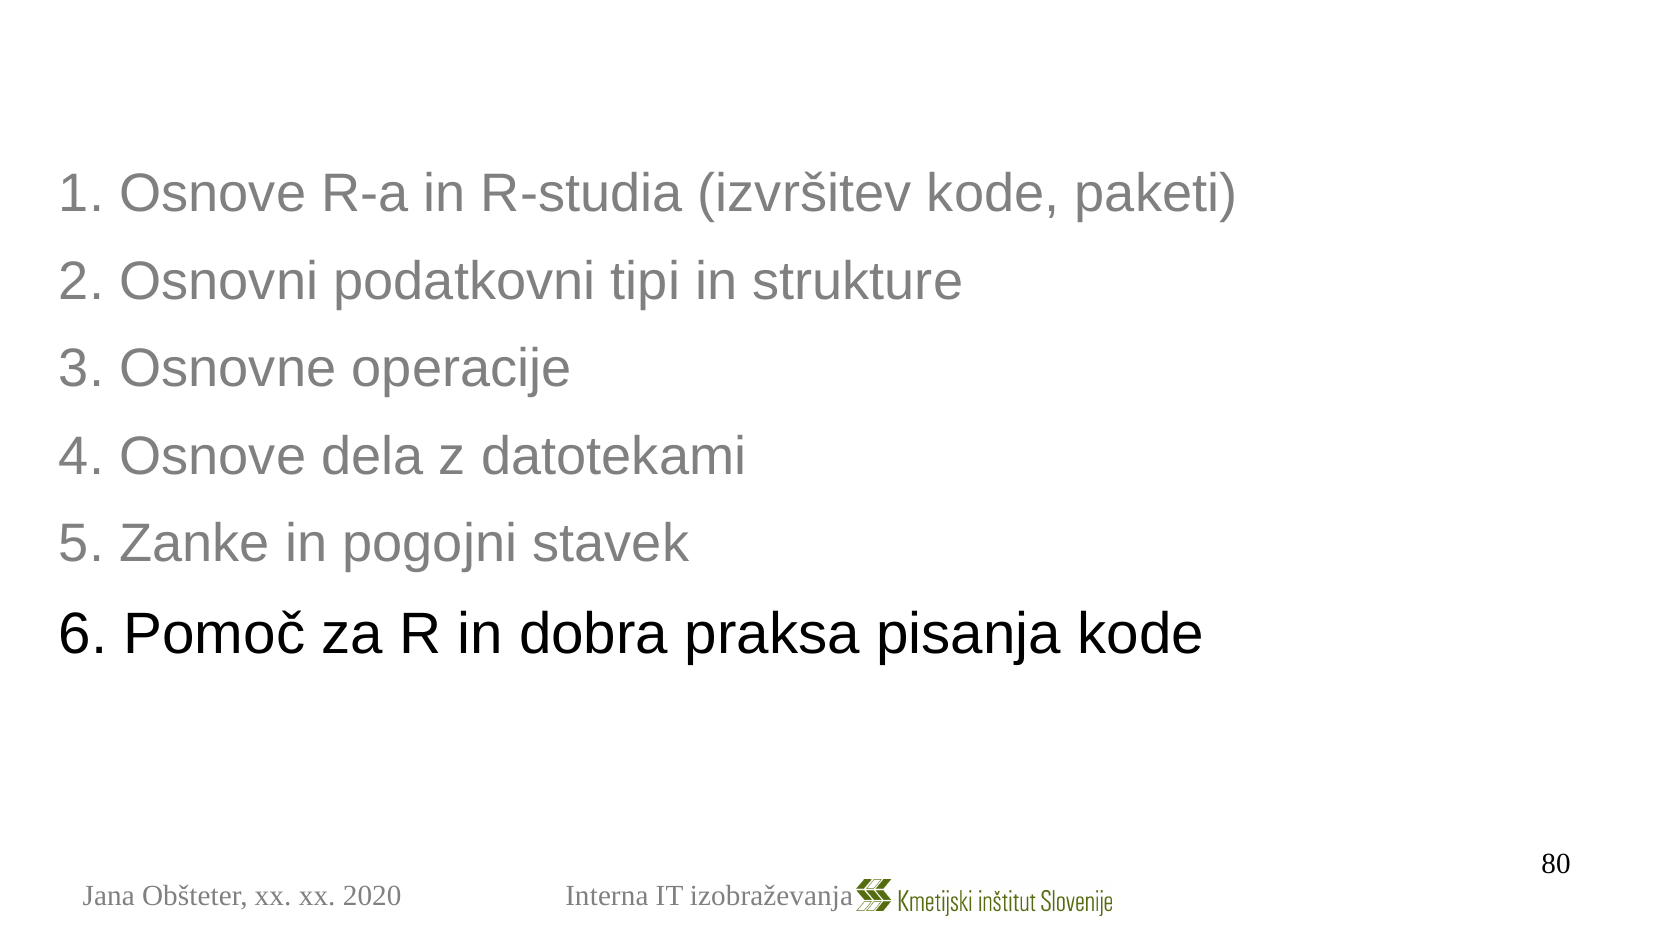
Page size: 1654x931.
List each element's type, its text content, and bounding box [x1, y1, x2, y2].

picture [856, 879, 1112, 916]
list 1. Osnove R-a in R-studia (izvršitev kode, paketi) 2. Osnovni podatkovni tipi in strukture 3. Osnovne operacije 4. Osnove dela z datotekami 5. Zanke in pogojni stavek 6. Pomoč za R in dobra praksa pisanja kode [59, 153, 1619, 815]
